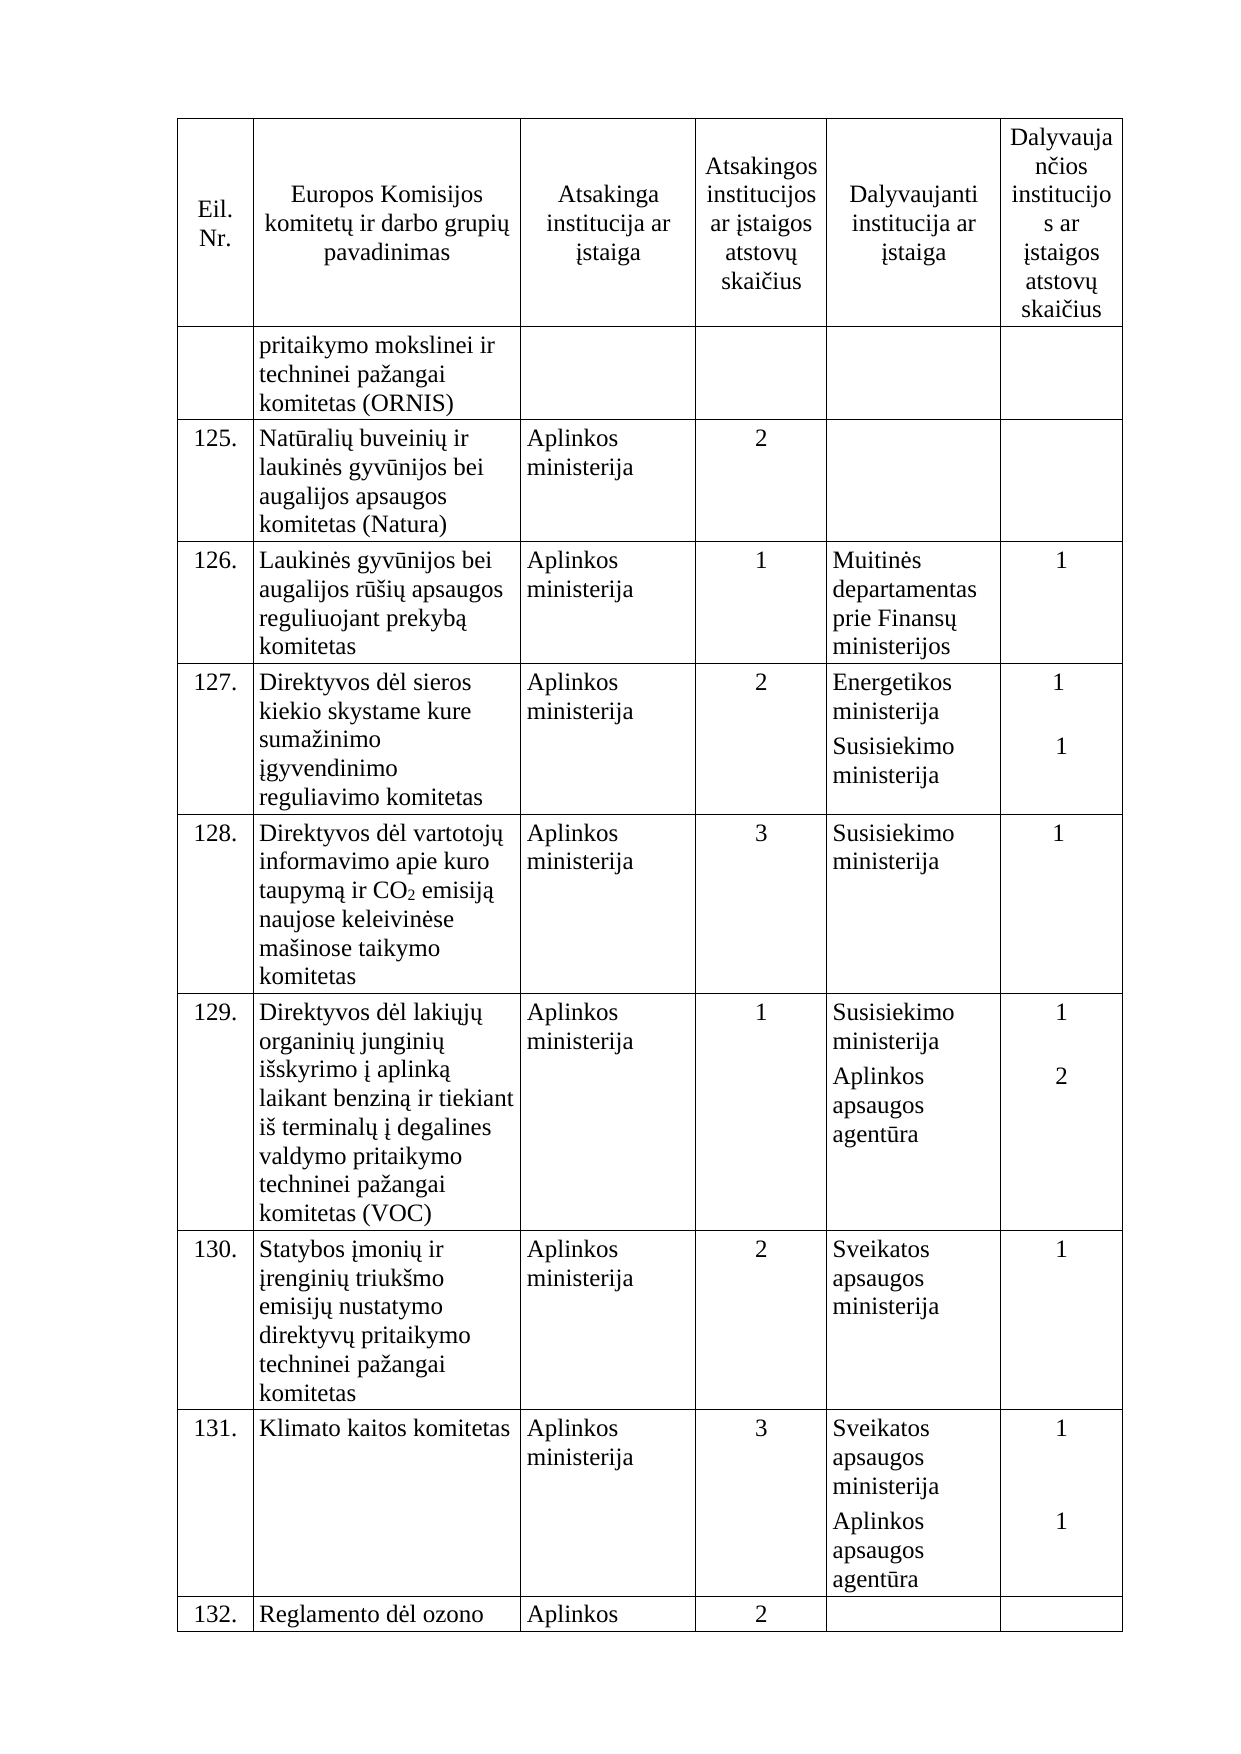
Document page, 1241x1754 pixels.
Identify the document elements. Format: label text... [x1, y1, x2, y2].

table_cell Reglamento dėl ozono [254, 1597, 520, 1631]
table_cell Aplinkos ministerija [521, 815, 695, 993]
table_cell Aplinkos [521, 1597, 695, 1631]
table_cell 3 [696, 1410, 826, 1596]
table_cell 2 [696, 664, 826, 814]
table_cell 1 [1001, 815, 1122, 993]
table_cell Susisiekimo ministerija [827, 994, 1000, 1057]
table_cell 2 [696, 1597, 826, 1631]
table_cell 132. [178, 1597, 253, 1631]
table_cell Natūralių buveinių ir laukinės gyvūnijos bei augalijos apsaugos komitetas (Natura) [254, 420, 520, 541]
table_cell Direktyvos dėl vartotojų informavimo apie kuro taupymą ir CO2 emisiją naujose keleivinėse mašinose taikymo komitetas [254, 815, 520, 993]
table_cell Muitinės departamentas prie Finansų ministerijos [827, 542, 1000, 663]
table_cell Klimato kaitos komitetas [254, 1410, 520, 1596]
table_cell Energetikos ministerija [827, 664, 1000, 727]
table_cell [696, 327, 826, 419]
table_header Europos Komisijos komitetų ir darbo grupių pavadinimas [254, 119, 520, 326]
table_cell Aplinkos ministerija [521, 1231, 695, 1409]
table_cell [827, 1597, 1000, 1631]
table_cell Susisiekimo ministerija [827, 728, 1000, 814]
table_cell 1 [696, 542, 826, 663]
table_cell Sveikatos apsaugos ministerija [827, 1231, 1000, 1409]
table_cell 1 [696, 994, 826, 1230]
table_cell [1001, 420, 1122, 541]
table_cell 1 [1001, 1503, 1122, 1596]
table_cell 1 [1001, 1231, 1122, 1409]
table_cell Aplinkos ministerija [521, 664, 695, 814]
table_header Atsakingos institucijos ar įstaigos atstovų skaičius [696, 119, 826, 326]
table_cell Sveikatos apsaugos ministerija [827, 1410, 1000, 1502]
table_cell [1001, 1597, 1122, 1631]
table_cell 1 [1001, 728, 1122, 814]
table_cell 128. [178, 815, 253, 993]
table_cell [521, 327, 695, 419]
table_cell 3 [696, 815, 826, 993]
table_cell 1 [1001, 664, 1122, 727]
table_cell Laukinės gyvūnijos bei augalijos rūšių apsaugos reguliuojant prekybą komitetas [254, 542, 520, 663]
table_cell [1001, 327, 1122, 419]
table_cell Aplinkos apsaugos agentūra [827, 1058, 1000, 1230]
table_cell [827, 327, 1000, 419]
table_cell 1 [1001, 1410, 1122, 1502]
table_cell 1 [1001, 994, 1122, 1057]
table_cell Aplinkos ministerija [521, 542, 695, 663]
table_cell 131. [178, 1410, 253, 1596]
table_cell 1 [1001, 542, 1122, 663]
table_cell Direktyvos dėl sieros kiekio skystame kure sumažinimo įgyvendinimo reguliavimo komitetas [254, 664, 520, 814]
table_cell 130. [178, 1231, 253, 1409]
table_cell 126. [178, 542, 253, 663]
table_header Dalyvaujanti institucija ar įstaiga [827, 119, 1000, 326]
table_cell 125. [178, 420, 253, 541]
table_cell 2 [696, 1231, 826, 1409]
table_cell 2 [696, 420, 826, 541]
table_cell Aplinkos ministerija [521, 420, 695, 541]
table_cell Direktyvos dėl lakiųjų organinių junginių išskyrimo į aplinką laikant benziną ir tiekiant iš terminalų į degalines valdymo pritaikymo techninei pažangai komitetas (VOC) [254, 994, 520, 1230]
table_header Dalyvaujančios institucijos ar įstaigos atstovų skaičius [1001, 119, 1122, 326]
table_header Eil. Nr. [178, 119, 253, 326]
table_cell Susisiekimo ministerija [827, 815, 1000, 993]
table_cell [827, 420, 1000, 541]
table_cell Aplinkos ministerija [521, 1410, 695, 1596]
table_cell [178, 327, 253, 419]
table_cell 127. [178, 664, 253, 814]
table_cell Statybos įmonių ir įrenginių triukšmo emisijų nustatymo direktyvų pritaikymo techninei pažangai komitetas [254, 1231, 520, 1409]
table_cell Aplinkos apsaugos agentūra [827, 1503, 1000, 1596]
table_cell pritaikymo mokslinei ir techninei pažangai komitetas (ORNIS) [254, 327, 520, 419]
table_cell 2 [1001, 1058, 1122, 1230]
table_cell 129. [178, 994, 253, 1230]
table_cell Aplinkos ministerija [521, 994, 695, 1230]
table_header Atsakinga institucija ar įstaiga [521, 119, 695, 326]
